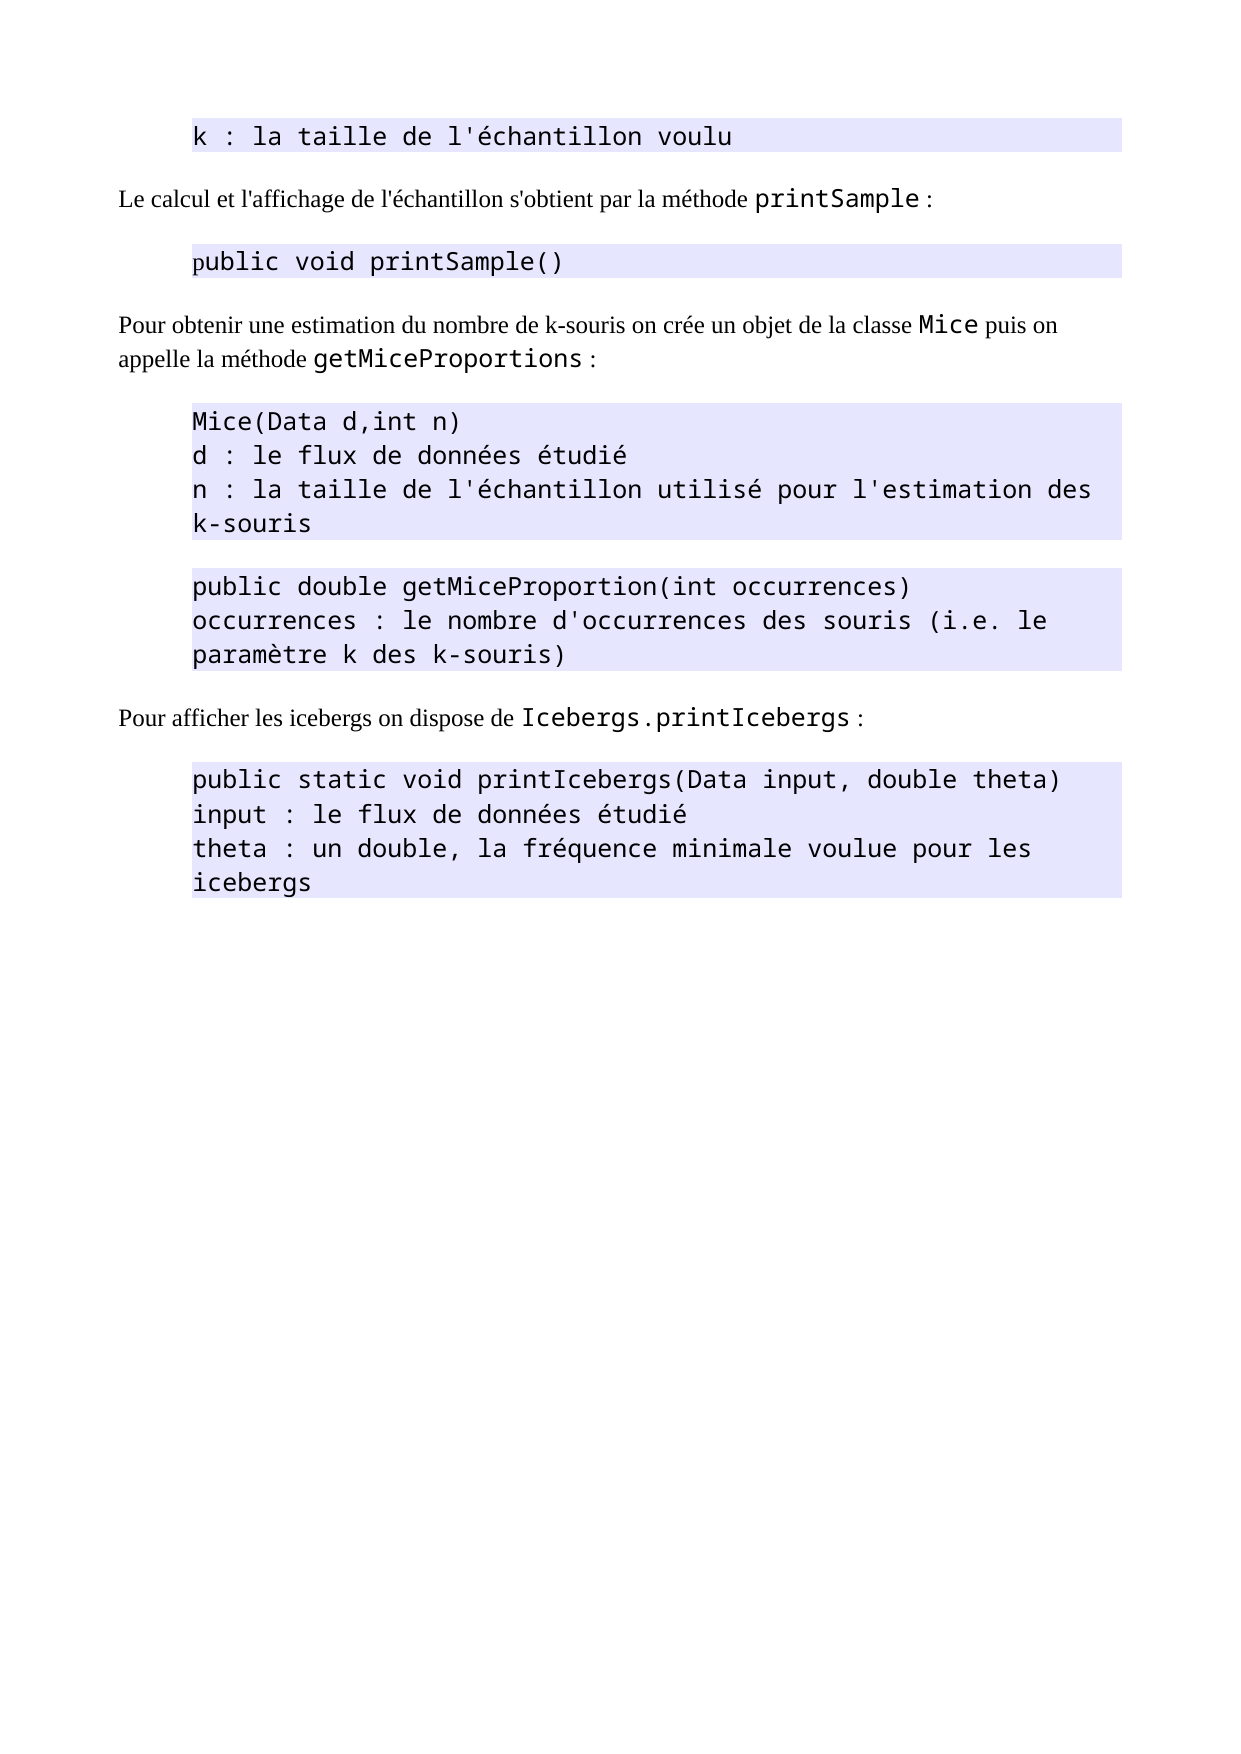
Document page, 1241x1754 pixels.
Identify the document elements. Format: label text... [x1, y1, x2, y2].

text Pour afficher les icebergs on dispose de Icebergs.printIcebergs : [118, 699, 1122, 733]
text Le calcul et l'affichage de l'échantillon s'obtient par la méthode printSample : [118, 181, 1122, 215]
text d : le flux de données étudié [192, 437, 1122, 472]
text k : la taille de l'échantillon voulu [192, 118, 1122, 152]
text public double getMiceProportion(int occurrences) [192, 568, 1122, 602]
text Pour obtenir une estimation du nombre de k-souris on crée un objet de la classe Mice puis on appelle la méthode getMiceProportions : [118, 307, 1122, 375]
text Mice(Data d,int n) [192, 403, 1122, 437]
text public static void printIcebergs(Data input, double theta) [192, 762, 1122, 796]
text occurrences : le nombre d'occurrences des souris (i.e. le paramètre k des k-souris) [192, 602, 1122, 671]
text input : le flux de données étudié [192, 796, 1122, 830]
text public void printSample() [192, 244, 1122, 278]
text n : la taille de l'échantillon utilisé pour l'estimation des k-souris [192, 472, 1122, 540]
text theta : un double, la fréquence minimale voulue pour les icebergs [192, 830, 1122, 898]
